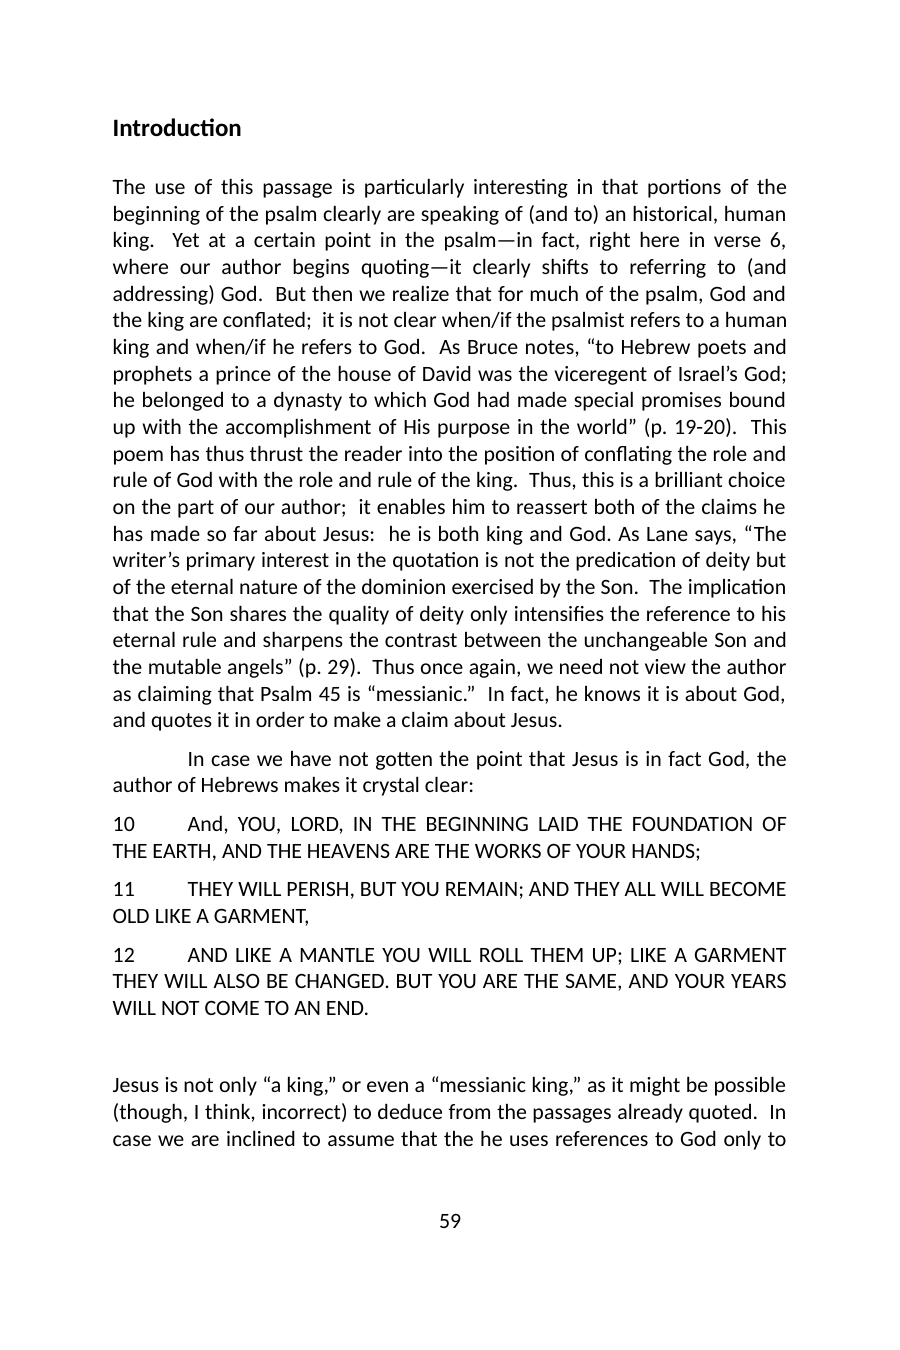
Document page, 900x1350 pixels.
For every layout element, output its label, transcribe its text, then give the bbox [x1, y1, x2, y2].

text 10 And, YOU, LORD, IN THE BEGINNING LAID THE FOUNDATION OF THE EARTH, AND THE HEAVENS ARE THE WORKS OF YOUR HANDS; [112, 810, 787, 864]
text Jesus is not only “a king,” or even a “messianic king,” as it might be possible (though, I think, incorrect) to deduce from the passages already quoted. In case we are inclined to assume that the he uses references to God only to [112, 1072, 787, 1152]
text 11 THEY WILL PERISH, BUT YOU REMAIN; AND THEY ALL WILL BECOME OLD LIKE A GARMENT, [112, 876, 787, 929]
text 12 AND LIKE A MANTLE YOU WILL ROLL THEM UP; LIKE A GARMENT THEY WILL ALSO BE CHANGED. BUT YOU ARE THE SAME, AND YOUR YEARS WILL NOT COME TO AN END. [112, 941, 787, 1021]
text In case we have not gotten the point that Jesus is in fact God, the author of Hebrews makes it crystal clear: [112, 745, 787, 798]
text The use of this passage is particularly interesting in that portions of the beginning of the psalm clearly are speaking of (and to) an historical, human king. Yet at a certain point in the psalm—in fact, right here in verse 6, where our author begins quoting—it clearly shifts to referring to (and addressing) God. But then we realize that for much of the psalm, God and the king are conflated; it is not clear when/if the psalmist refers to a human king and when/if he refers to God. As Bruce notes, “to Hebrew poets and prophets a prince of the house of David was the viceregent of Israel’s God; he belonged to a dynasty to which God had made special promises bound up with the accomplishment of His purpose in the world” (p. 19-20). This poem has thus thrust the reader into the position of conflating the role and rule of God with the role and rule of the king. Thus, this is a brilliant choice on the part of our author; it enables him to reassert both of the claims he has made so far about Jesus: he is both king and God. As Lane says, “The writer’s primary interest in the quotation is not the predication of deity but of the eternal nature of the dominion exercised by the Son. The implication that the Son shares the quality of deity only intensifies the reference to his eternal rule and sharpens the contrast between the unchangeable Son and the mutable angels” (p. 29). Thus once again, we need not view the author as claiming that Psalm 45 is “messianic.” In fact, he knows it is about God, and quotes it in order to make a claim about Jesus. [112, 173, 787, 733]
